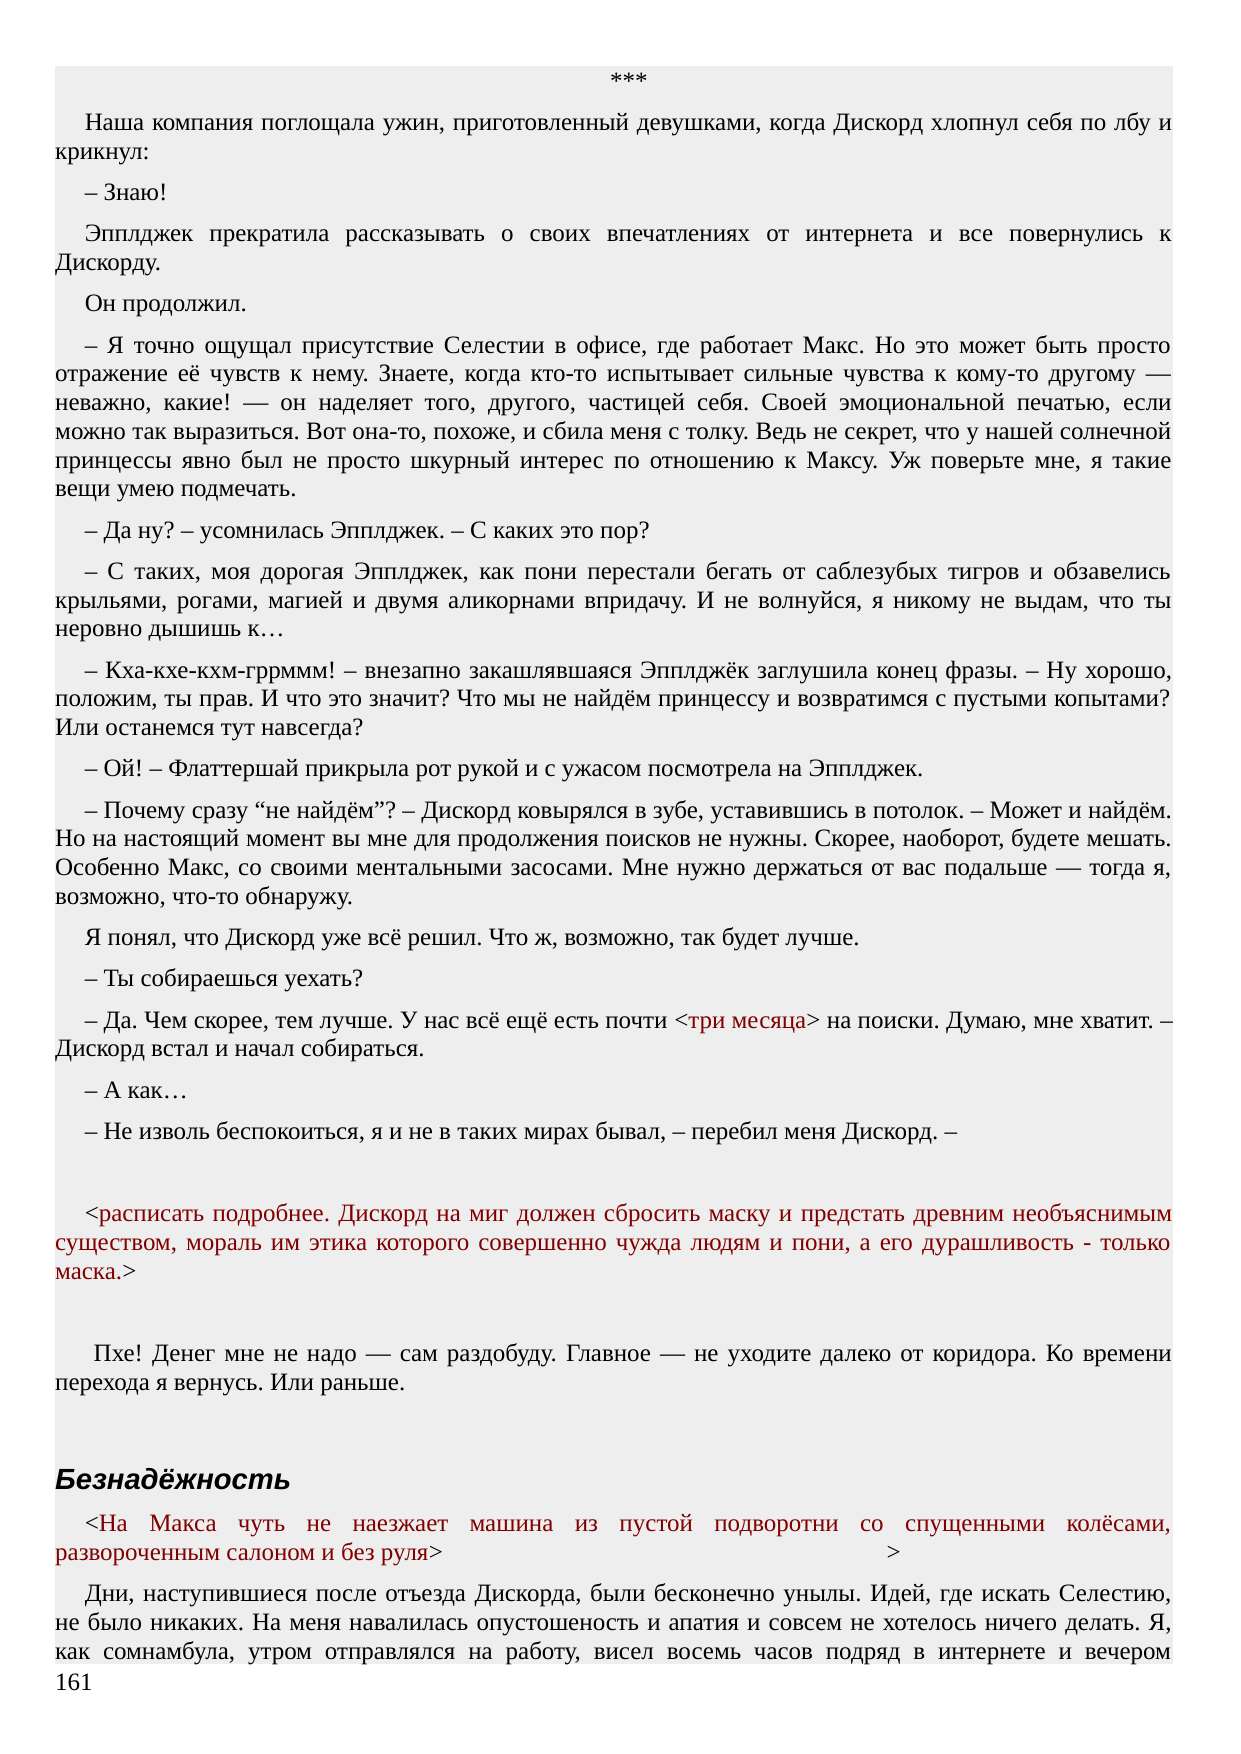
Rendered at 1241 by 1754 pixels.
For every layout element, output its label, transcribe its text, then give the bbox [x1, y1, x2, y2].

text Пхе! Денег мне не надо — сам раздобуду. Главное — не уходите далеко от коридора. Ко времени перехода я вернусь. Или раньше. [55, 1338, 1173, 1396]
text – Да ну? – усомнилась Эпплджек. – С каких это пор? [55, 515, 1173, 543]
subtitle Безнадёжность [55, 1462, 1173, 1496]
text – Я точно ощущал присутствие Селестии в офисе, где работает Макс. Но это может быть просто отражение её чувств к нему. Знаете, когда кто-то испытывает сильные чувства к кому-то другому — неважно, какие! — он наделяет того, другого, частицей себя. Своей эмоциональной печатью, если можно так выразиться. Вот она-то, похоже, и сбила меня с толку. Ведь не секрет, что у нашей солнечной принцессы явно был не просто шкурный интерес по отношению к Максу. Уж поверьте мне, я такие вещи умею подмечать. [55, 330, 1173, 502]
text – Кха-кхе-кхм-гррммм! – внезапно закашлявшаяся Эпплджёк заглушила конец фразы. – Ну хорошо, положим, ты прав. И что это значит? Что мы не найдём принцессу и возвратимся с пустыми копытами? Или останемся тут навсегда? [55, 655, 1173, 741]
text Эпплджек прекратила рассказывать о своих впечатлениях от интернета и все повернулись к Дискорду. [55, 218, 1173, 276]
text *** [55, 66, 1173, 95]
text – Ой! – Флаттершай прикрыла рот рукой и с ужасом посмотрела на Эпплджек. [55, 753, 1173, 782]
text – Да. Чем скорее, тем лучше. У нас всё ещё есть почти <три месяца> на поиски. Думаю, мне хватит. – Дискорд встал и начал собираться. [55, 1005, 1173, 1062]
text – Ты собираешься уехать? [55, 963, 1173, 992]
text – Знаю! [55, 177, 1173, 206]
text – Не изволь беспокоиться, я и не в таких мирах бывал, – перебил меня Дискорд. – [55, 1116, 1173, 1145]
text – А как… [55, 1075, 1173, 1103]
text Дни, наступившиеся после отъезда Дискорда, были бесконечно унылы. Идей, где искать Селестию, не было никаких. На меня навалилась опустошеность и апатия и совсем не хотелось ничего делать. Я, как сомнамбула, утром отправлялся на работу, висел восемь часов подряд в интернете и вечером [55, 1578, 1173, 1664]
text – С таких, моя дорогая Эпплджек, как пони перестали бегать от саблезубых тигров и обзавелись крыльями, рогами, магией и двумя аликорнами впридачу. И не волнуйся, я никому не выдам, что ты неровно дышишь к… [55, 556, 1173, 642]
text – Почему сразу “не найдём”? – Дискорд ковырялся в зубе, уставившись в потолок. – Может и найдём. Но на настоящий момент вы мне для продолжения поисков не нужны. Скорее, наоборот, будете мешать. Особенно Макс, со своими ментальными засосами. Мне нужно держаться от вас подальше — тогда я, возможно, что-то обнаружу. [55, 795, 1173, 910]
text <На Макса чуть не наезжает машина из пустой подворотни со спущенными колёсами, развороченным салоном и без руля> > [55, 1508, 1173, 1566]
text Я понял, что Дискорд уже всё решил. Что ж, возможно, так будет лучше. [55, 922, 1173, 951]
text Наша компания поглощала ужин, приготовленный девушками, когда Дискорд хлопнул себя по лбу и крикнул: [55, 107, 1173, 165]
text Он продолжил. [55, 288, 1173, 317]
text <расписать подробнее. Дискорд на миг должен сбросить маску и предстать древним необъяснимым существом, мораль им этика которого совершенно чужда людям и пони, а его дурашливость - только маска.> [55, 1198, 1173, 1285]
